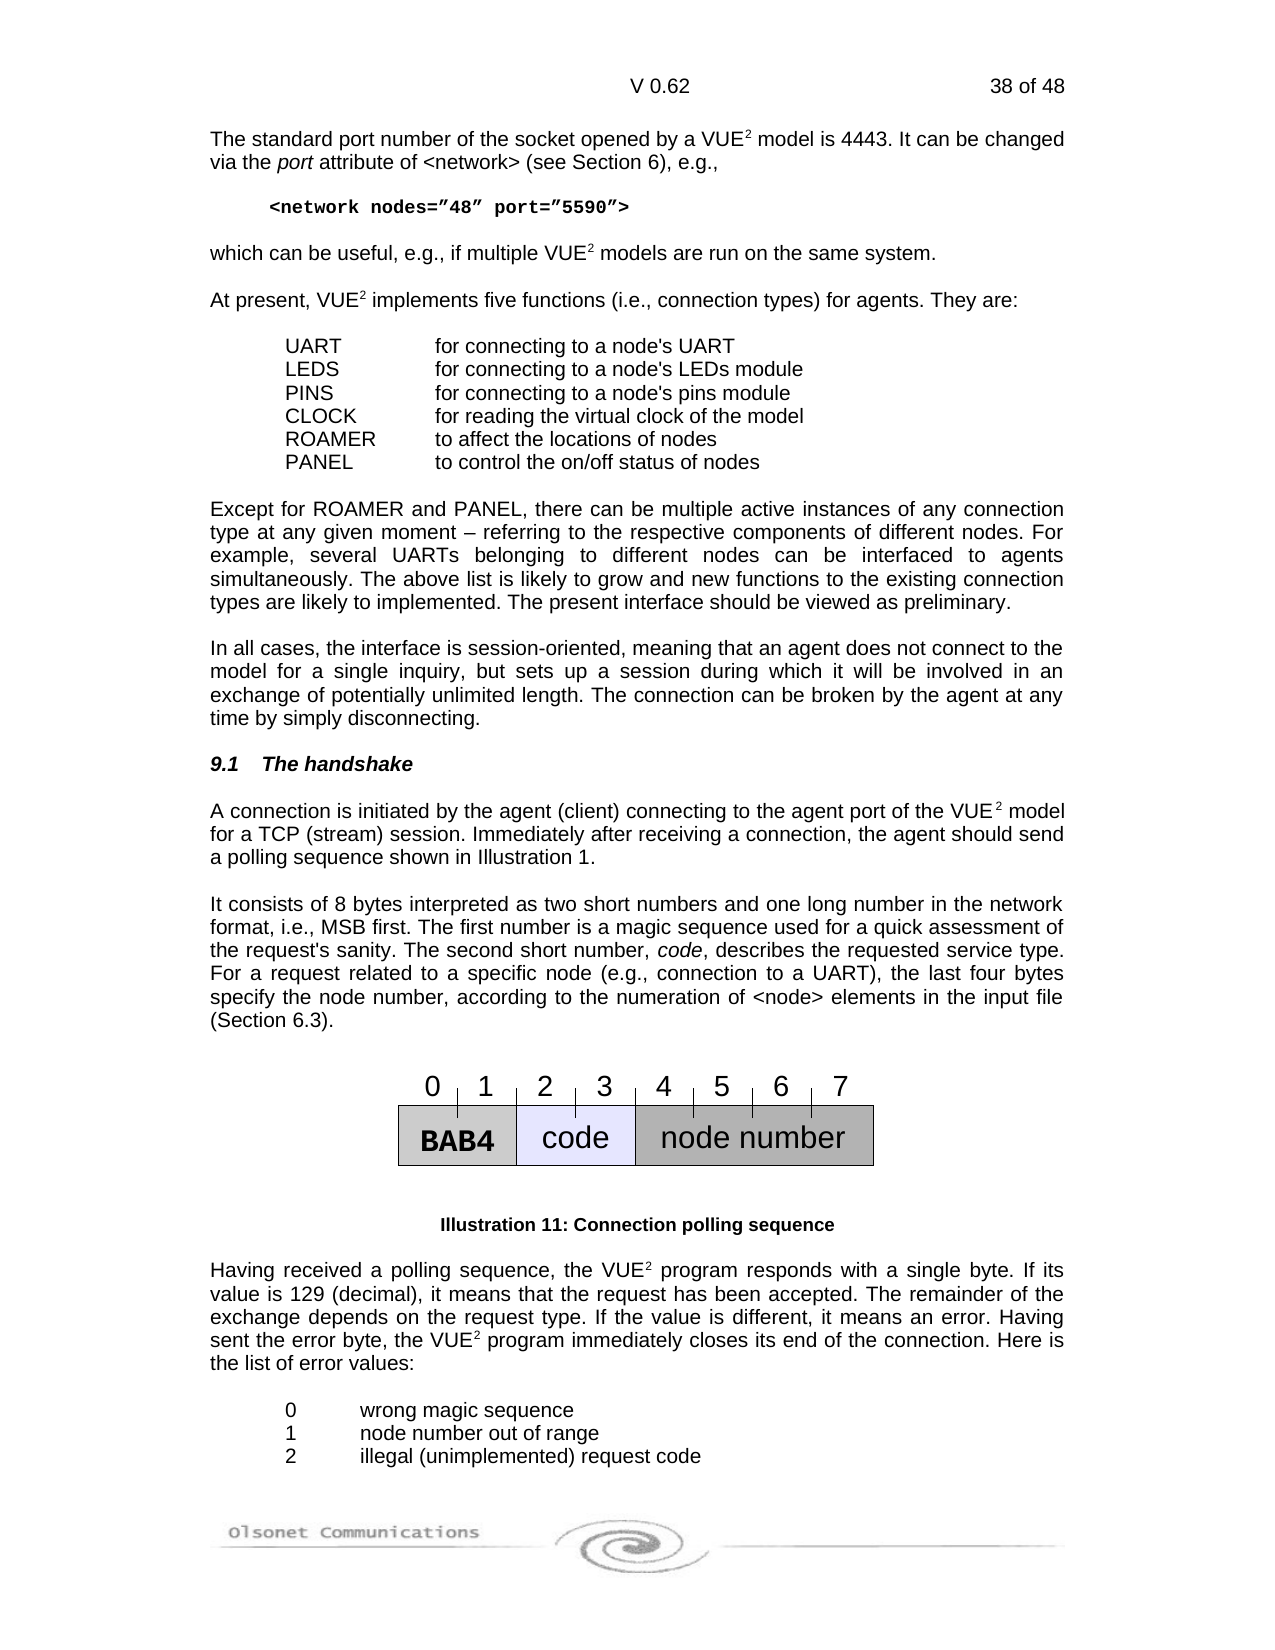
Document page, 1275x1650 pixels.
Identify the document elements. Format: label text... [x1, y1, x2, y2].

text 2 illegal (unimplemented) request code [285, 1445, 1065, 1468]
text Having received a polling sequence, the VUE2 program responds with a single byte. If its value is 129 (decimal), it means that the request has been accepted. The remainder of the exchange depends on the request type. If the value is different, it means an error. Having sent the error byte, the VUE2 program immediately closes its end of the connection. Here is the list of error values: [210, 1259, 1065, 1375]
text A connection is initiated by the agent (client) connecting to the agent port of the VUE2 model for a TCP (stream) session. Immediately after receiving a connection, the agent should send a polling sequence shown in Illustration 1. [210, 799, 1065, 869]
text In all cases, the interface is session-oriented, meaning that an agent does not connect to the model for a single inquiry, but sets up a session during which it will be involved in an exchange of potentially unlimited length. The connection can be broken by the agent at any time by simply disconnecting. [210, 637, 1065, 730]
text <network nodes=”48” port=”5590”> [269, 197, 1065, 219]
text The standard port number of the socket opened by a VUE2 model is 4443. It can be changed via the port attribute of <network> (see Section 6), e.g., [210, 128, 1065, 174]
text PANEL to control the on/off status of nodes [285, 451, 1065, 474]
text ROAMER to affect the locations of nodes [285, 428, 1065, 451]
subtitle The handshake [210, 753, 1065, 776]
picture [210, 1504, 1065, 1596]
text 1 node number out of range [285, 1422, 1065, 1445]
text UART for connecting to a node's UART [285, 335, 1065, 358]
text which can be useful, e.g., if multiple VUE2 models are run on the same system. [210, 242, 1065, 265]
text LEDS for connecting to a node's LEDs module [285, 358, 1065, 381]
text Illustration 11: Connection polling sequence [390, 1215, 885, 1236]
text CLOCK for reading the virtual clock of the model [285, 404, 1065, 428]
text At present, VUE2 implements five functions (i.e., connection types) for agents. They are: [210, 288, 1065, 312]
text Except for ROAMER and PANEL, there can be multiple active instances of any connection type at any given moment – referring to the respective components of different nodes. For example, several UARTs belonging to different nodes can be interfaced to agents simultaneously. The above list is likely to grow and new functions to the existing connection types are likely to implemented. The present interface should be viewed as preliminary. [210, 497, 1065, 613]
text 0 wrong magic sequence [285, 1398, 1065, 1422]
text It consists of 8 bytes interpreted as two short numbers and one long number in the network format, i.e., MSB first. The first number is a magic sequence used for a quick assessment of the request's sanity. The second short number, code, describes the requested service type. For a request related to a specific node (e.g., connection to a UART), the last four bytes specify the node number, according to the numeration of <node> elements in the input file (Section 6.3). [210, 892, 1065, 1032]
text PINS for connecting to a node's pins module [285, 381, 1065, 404]
